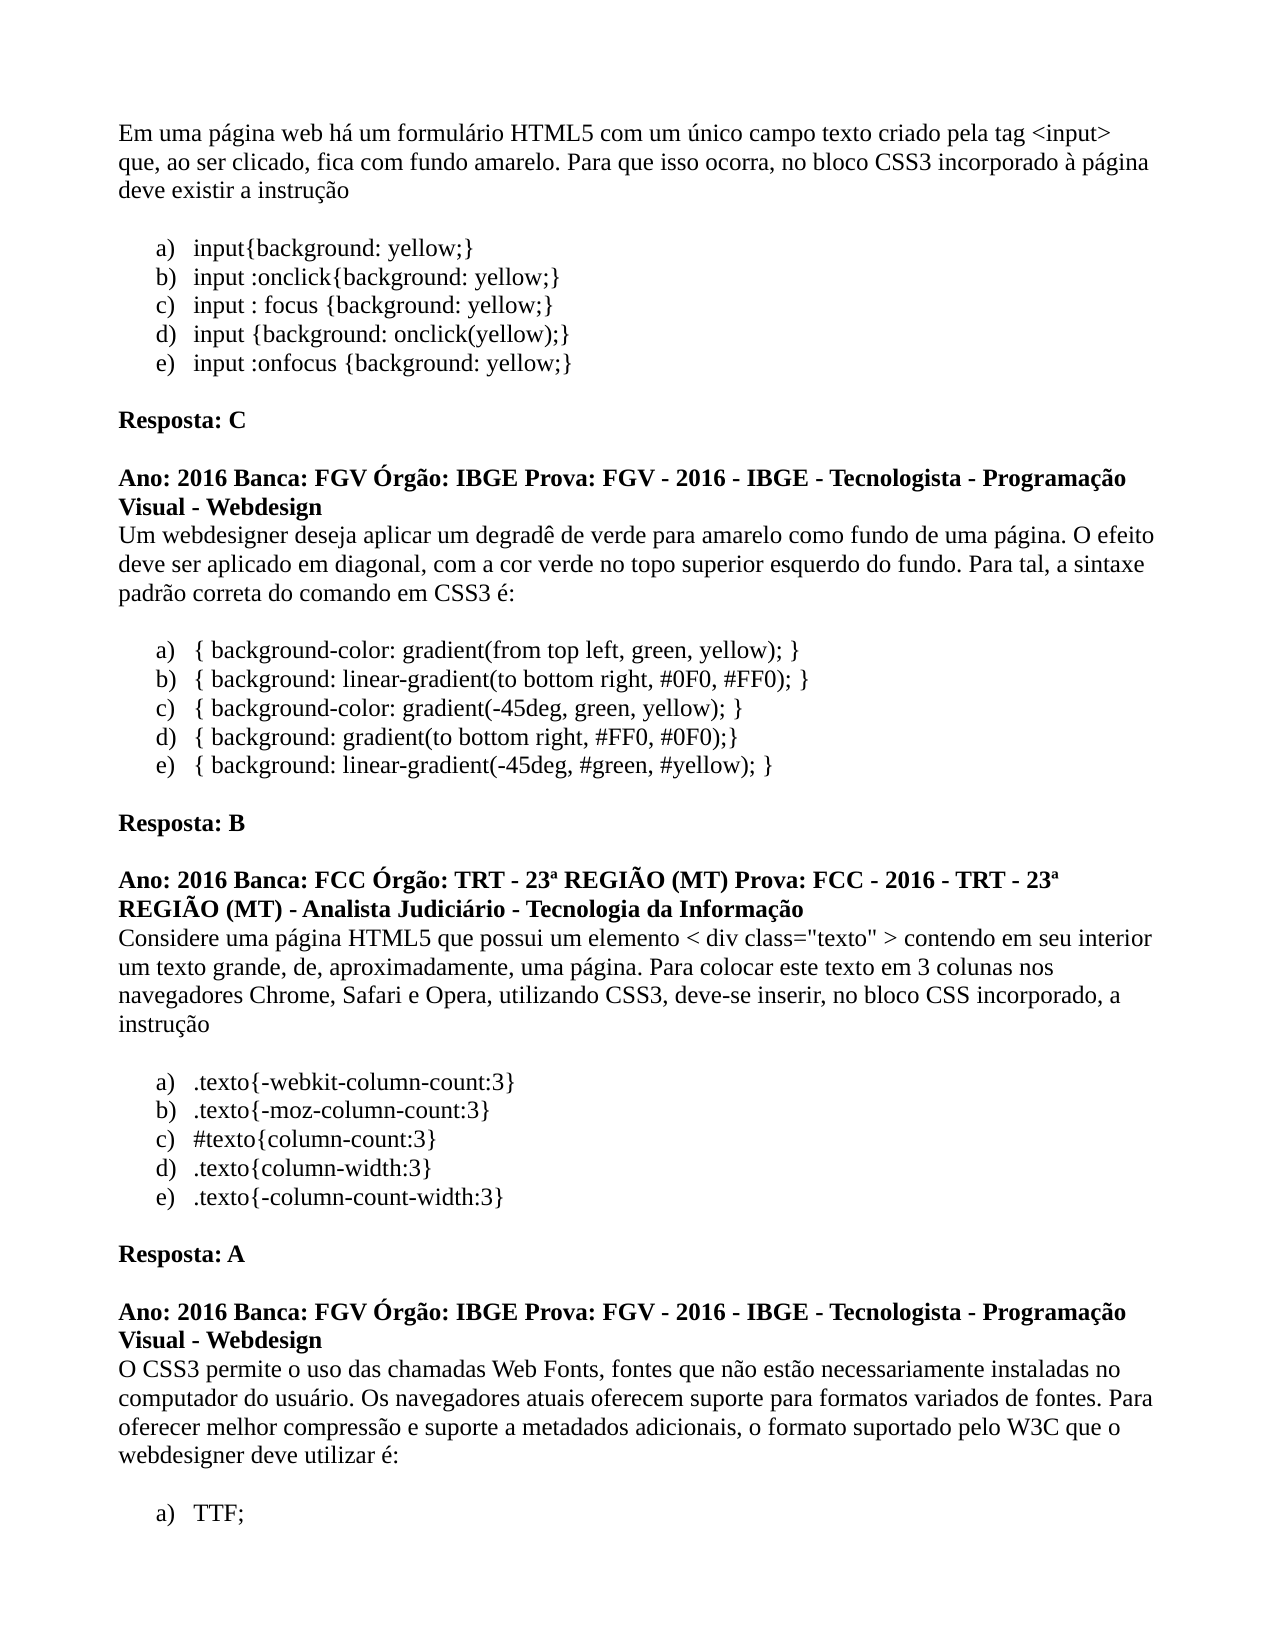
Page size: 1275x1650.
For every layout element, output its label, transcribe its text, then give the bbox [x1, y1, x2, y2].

text Em uma página web há um formulário HTML5 com um único campo texto criado pela tag <input> que, ao ser clicado, fica com fundo amarelo. Para que isso ocorra, no bloco CSS3 incorporado à página deve existir a instrução [118, 118, 1157, 204]
list input :onclick{background: yellow;} [156, 262, 1157, 291]
list { background-color: gradient(from top left, green, yellow); } [156, 636, 1157, 664]
list input{background: yellow;} [156, 233, 1157, 262]
list input : focus {background: yellow;} [156, 291, 1157, 319]
list .texto{column-width:3} [156, 1153, 1157, 1182]
text Um webdesigner deseja aplicar um degradê de verde para amarelo como fundo de uma página. O efeito deve ser aplicado em diagonal, com a cor verde no topo superior esquerdo do fundo. Para tal, a sintaxe padrão correta do comando em CSS3 é: [118, 521, 1157, 607]
text Ano: 2016 Banca: FCC Órgão: TRT - 23ª REGIÃO (MT) Prova: FCC - 2016 - TRT - 23ª REGIÃO (MT) - Analista Judiciário - Tecnologia da Informação [118, 866, 1157, 923]
list .texto{-column-count-width:3} [156, 1182, 1157, 1211]
list { background-color: gradient(-45deg, green, yellow); } [156, 693, 1157, 722]
text Ano: 2016 Banca: FGV Órgão: IBGE Prova: FGV - 2016 - IBGE - Tecnologista - Programação Visual - Webdesign [118, 1297, 1157, 1354]
list { background: linear-gradient(-45deg, #green, #yellow); } [156, 751, 1157, 779]
list TTF; [156, 1498, 1157, 1527]
text Ano: 2016 Banca: FGV Órgão: IBGE Prova: FGV - 2016 - IBGE - Tecnologista - Programação Visual - Webdesign [118, 463, 1157, 521]
list #texto{column-count:3} [156, 1124, 1157, 1153]
list .texto{-webkit-column-count:3} [156, 1067, 1157, 1096]
text O CSS3 permite o uso das chamadas Web Fonts, fontes que não estão necessariamente instaladas no computador do usuário. Os navegadores atuais oferecem suporte para formatos variados de fontes. Para oferecer melhor compressão e suporte a metadados adicionais, o formato suportado pelo W3C que o webdesigner deve utilizar é: [118, 1354, 1157, 1469]
list { background: linear-gradient(to bottom right, #0F0, #FF0); } [156, 664, 1157, 693]
list .texto{-moz-column-count:3} [156, 1096, 1157, 1124]
text Resposta: C [118, 406, 1157, 434]
text Resposta: B [118, 808, 1157, 837]
text Resposta: A [118, 1239, 1157, 1268]
text Considere uma página HTML5 que possui um elemento < div class="texto" > contendo em seu interior um texto grande, de, aproximadamente, uma página. Para colocar este texto em 3 colunas nos navegadores Chrome, Safari e Opera, utilizando CSS3, deve-se inserir, no bloco CSS incorporado, a instrução [118, 923, 1157, 1038]
list input :onfocus {background: yellow;} [156, 348, 1157, 377]
list { background: gradient(to bottom right, #FF0, #0F0);} [156, 722, 1157, 751]
list input {background: onclick(yellow);} [156, 319, 1157, 348]
